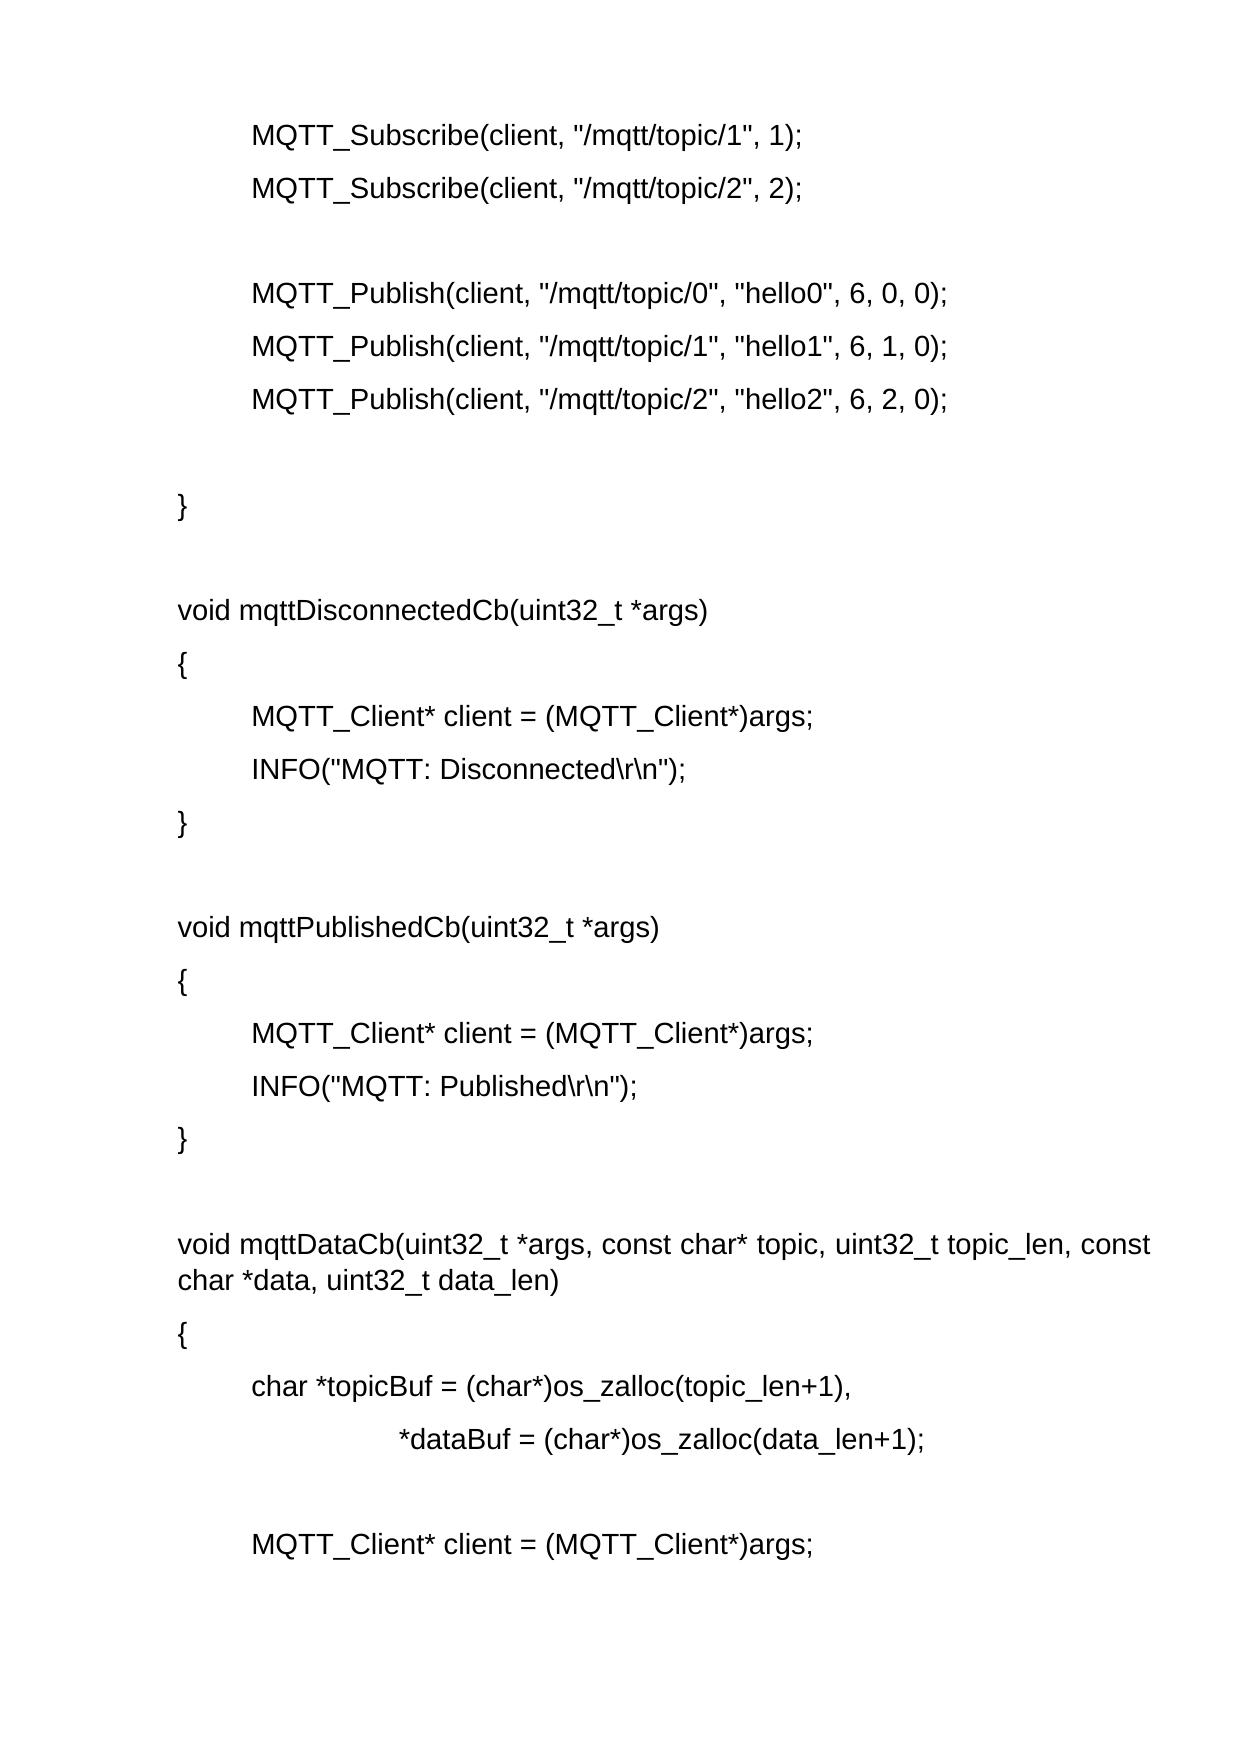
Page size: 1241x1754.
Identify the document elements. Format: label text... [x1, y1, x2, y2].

text MQTT_Publish(client, "/mqtt/topic/2", "hello2", 6, 2, 0); [177, 382, 1152, 416]
text } [177, 1122, 1152, 1155]
text void mqttPublishedCb(uint32_t *args) [177, 910, 1152, 944]
text INFO("MQTT: Published\r\n"); [177, 1069, 1152, 1102]
text MQTT_Subscribe(client, "/mqtt/topic/1", 1); [177, 118, 1152, 152]
text MQTT_Publish(client, "/mqtt/topic/1", "hello1", 6, 1, 0); [177, 329, 1152, 363]
text { [177, 1316, 1152, 1350]
text void mqttDataCb(uint32_t *args, const char* topic, uint32_t topic_len, const char *data, uint32_t data_len) [177, 1227, 1152, 1297]
text MQTT_Client* client = (MQTT_Client*)args; [177, 699, 1152, 733]
text } [177, 488, 1152, 521]
text MQTT_Client* client = (MQTT_Client*)args; [177, 1016, 1152, 1049]
text INFO("MQTT: Disconnected\r\n"); [177, 752, 1152, 785]
text { [177, 646, 1152, 680]
text char *topicBuf = (char*)os_zalloc(topic_len+1), [177, 1369, 1152, 1402]
text MQTT_Subscribe(client, "/mqtt/topic/2", 2); [177, 171, 1152, 204]
text MQTT_Client* client = (MQTT_Client*)args; [177, 1527, 1152, 1561]
text { [177, 963, 1152, 997]
text *dataBuf = (char*)os_zalloc(data_len+1); [177, 1422, 1152, 1455]
text MQTT_Publish(client, "/mqtt/topic/0", "hello0", 6, 0, 0); [177, 277, 1152, 310]
text void mqttDisconnectedCb(uint32_t *args) [177, 593, 1152, 627]
text } [177, 805, 1152, 838]
